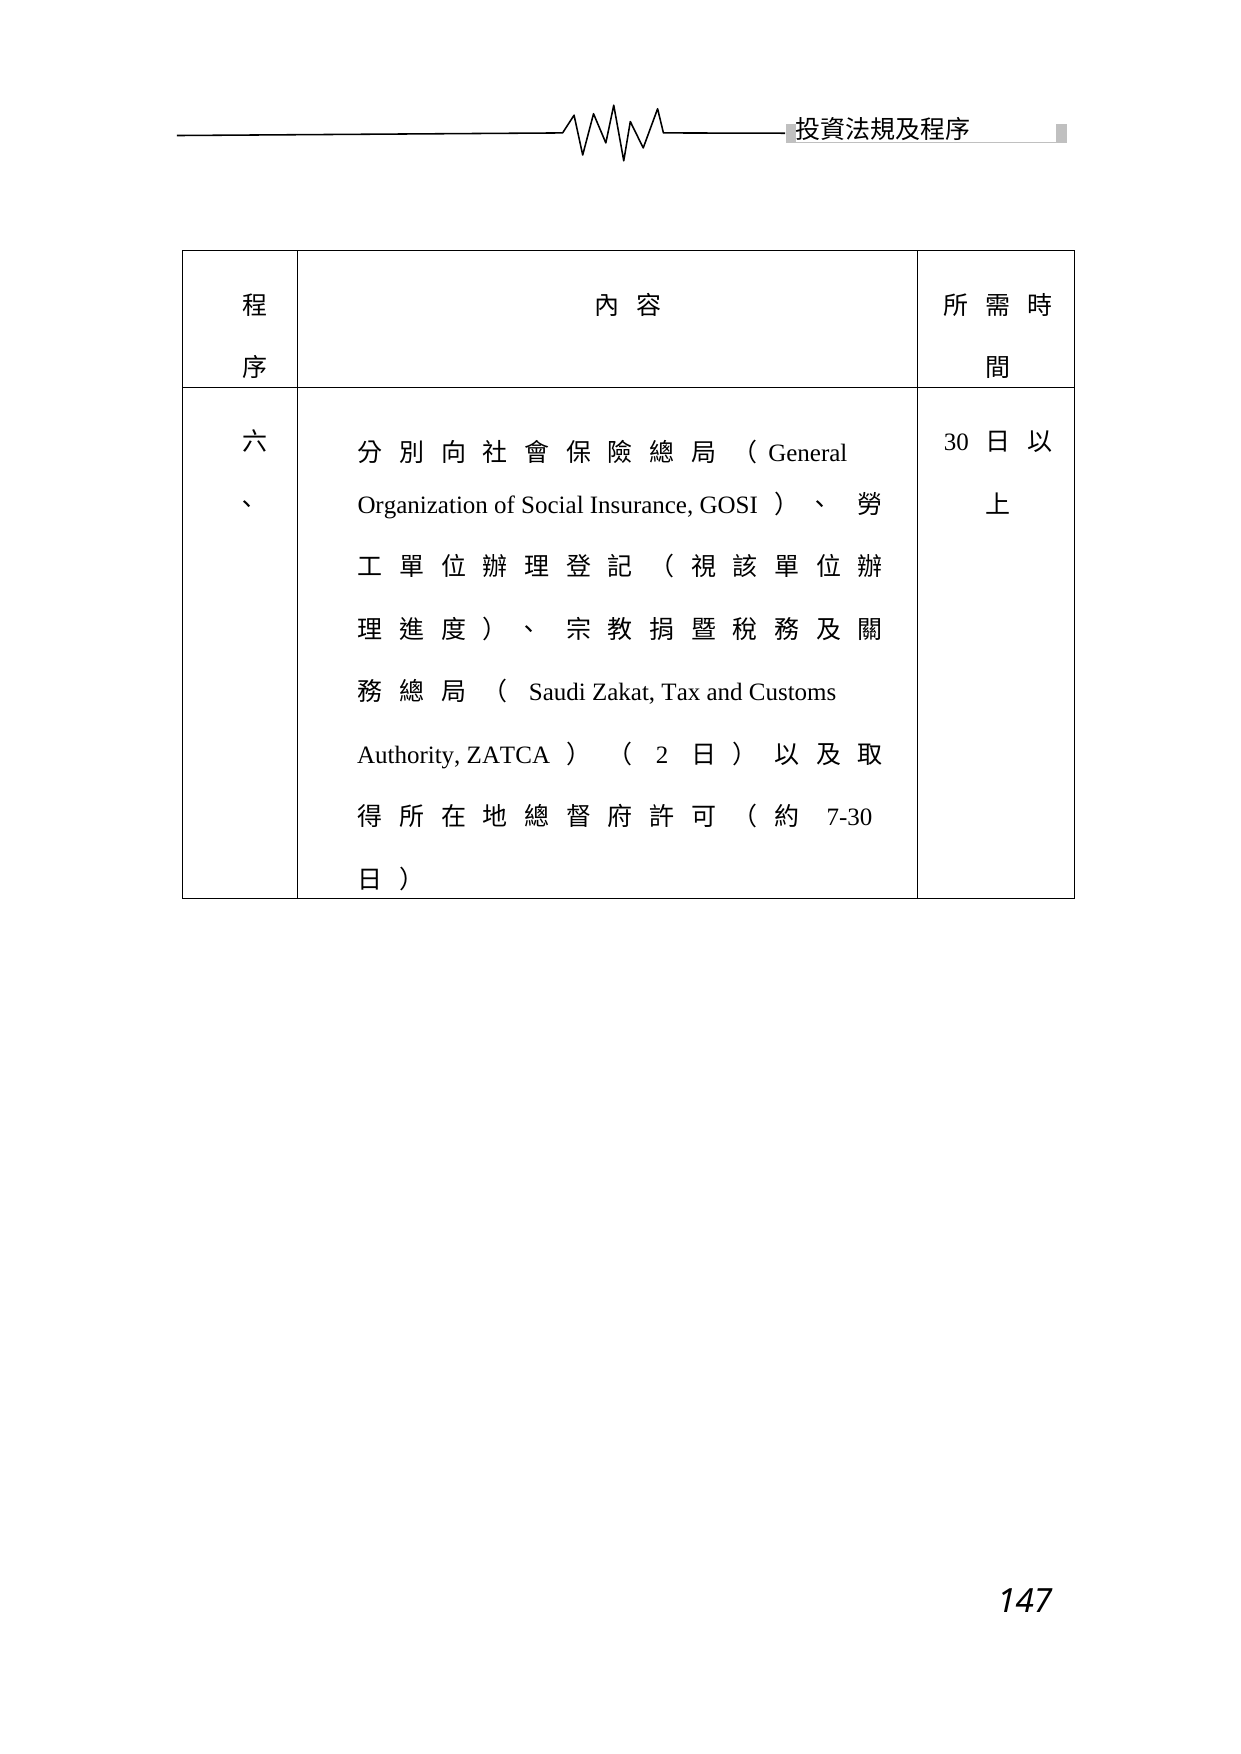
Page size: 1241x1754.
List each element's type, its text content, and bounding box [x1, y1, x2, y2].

table_cell 六、 [183, 388, 297, 898]
table_header 內容 [298, 251, 917, 387]
table_header 所需時間 [918, 251, 1074, 387]
table_cell 分別向社會保險總局（General Organization of Social Insurance, GOSI）、勞工單位辦理登記（視該單位辦理進度）、宗教捐暨稅務及關務總局（Saudi Zakat, Tax and Customs Authority, ZATCA）（2日）以及取得所在地總督府許可（約7-30日） [298, 388, 917, 898]
table_cell 30日以上 [918, 388, 1074, 898]
table_header 程序 [183, 251, 297, 387]
